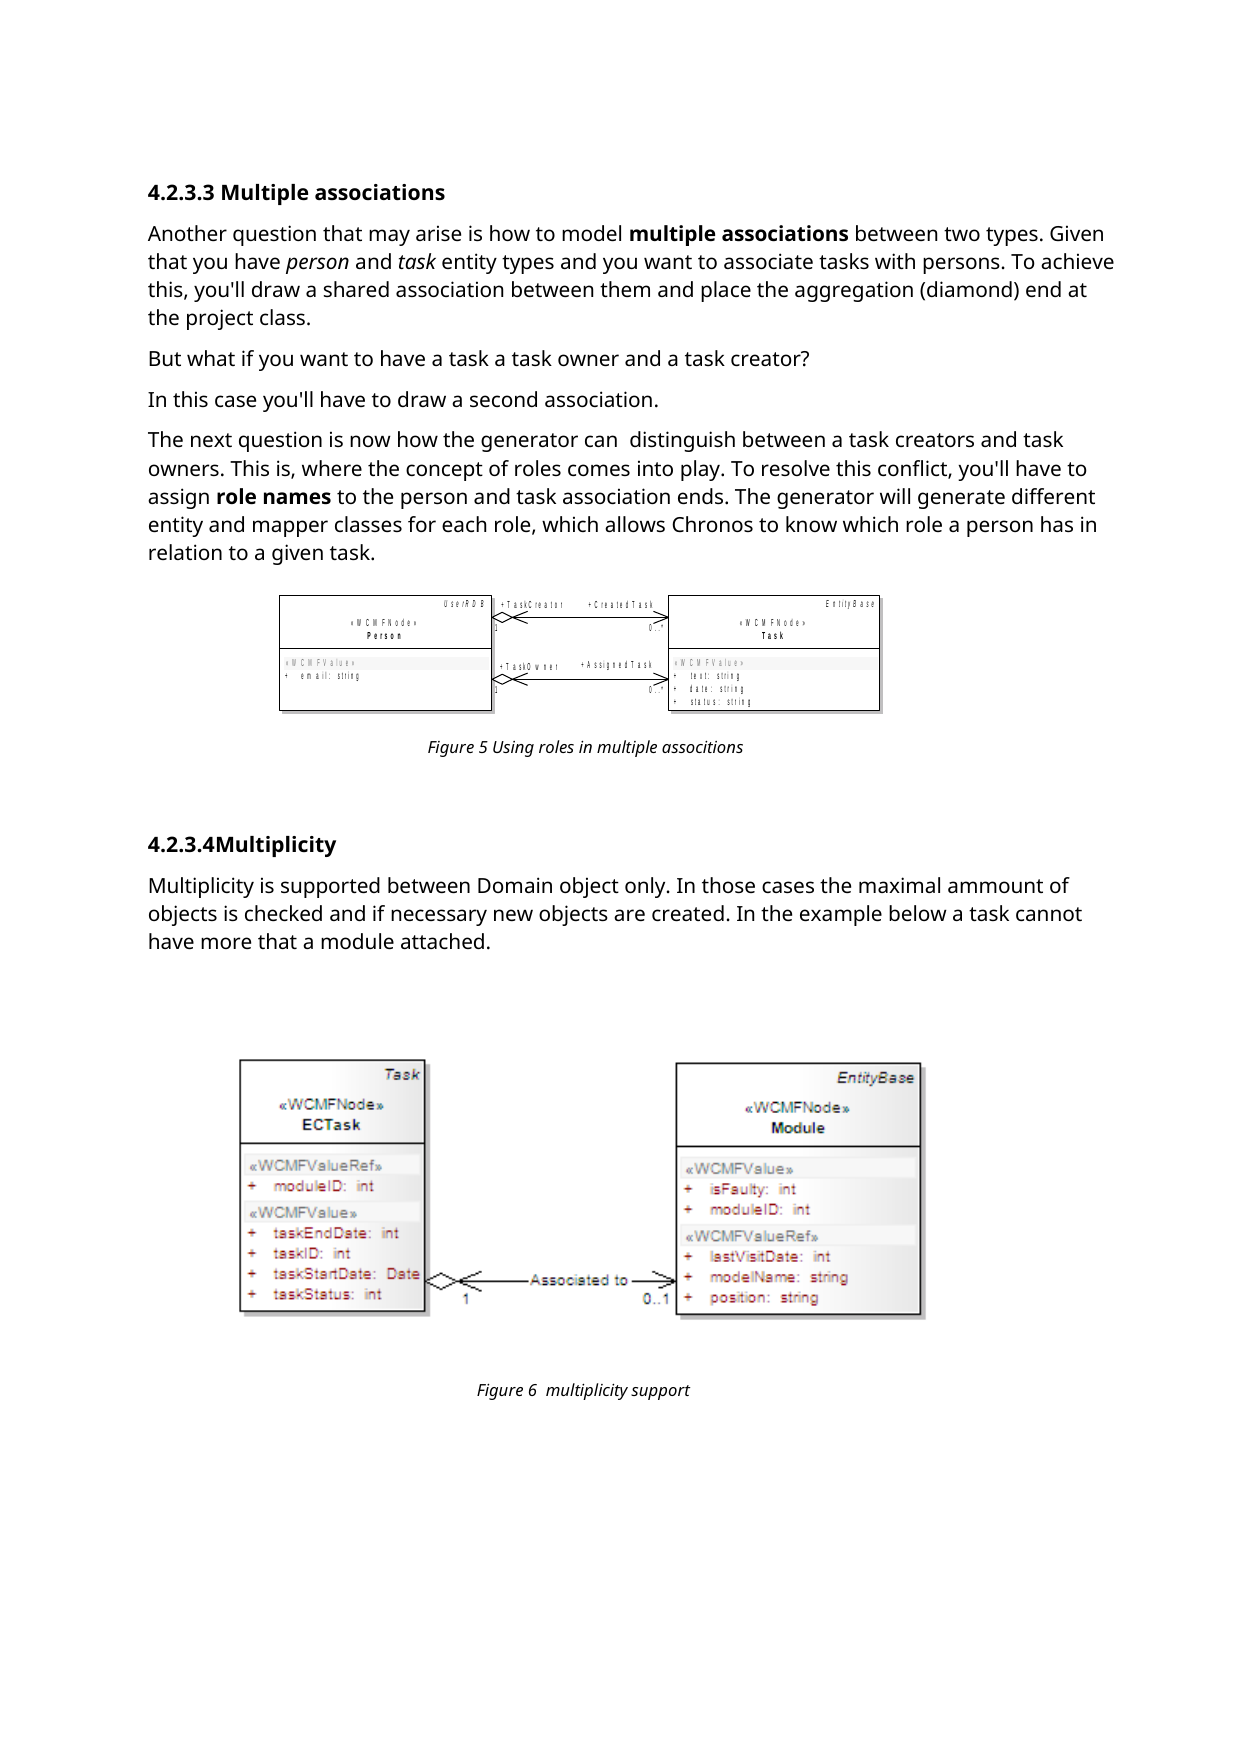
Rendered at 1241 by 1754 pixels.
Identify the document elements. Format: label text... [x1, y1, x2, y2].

subtitle Multiplicity [148, 580, 1122, 858]
text Multiplicity is supported between Domain object only. In those cases the maximal ammount of objects is checked and if necessary new objects are created. In the example below a task cannot have more that a module attached. [148, 871, 1122, 956]
text In this case you'll have to draw a second association. [148, 385, 1122, 413]
text But what if you want to have a task a task owner and a task creator? [148, 344, 1122, 372]
text The next question is now how the generator can distinguish between a task creators and task owners. This is, where the concept of roles comes into play. To resolve this conflict, you'll have to assign role names to the person and task association ends. The generator will generate different entity and mapper classes for each role, which allows Chronos to know which role a person has in relation to a given task. [148, 426, 1122, 567]
text Figure 6 multiplicity support [159, 1379, 1013, 1402]
text Another question that may arise is how to model multiple associations between two types. Given that you have person and task entity types and you want to associate tasks with persons. To achieve this, you'll draw a shared association between them and place the aggregation (diamond) end at the project class. [148, 219, 1122, 332]
subtitle Multiple associations [148, 177, 1122, 206]
picture [224, 1045, 937, 1331]
text Figure 5 Using roles in multiple associtions [159, 592, 1013, 758]
